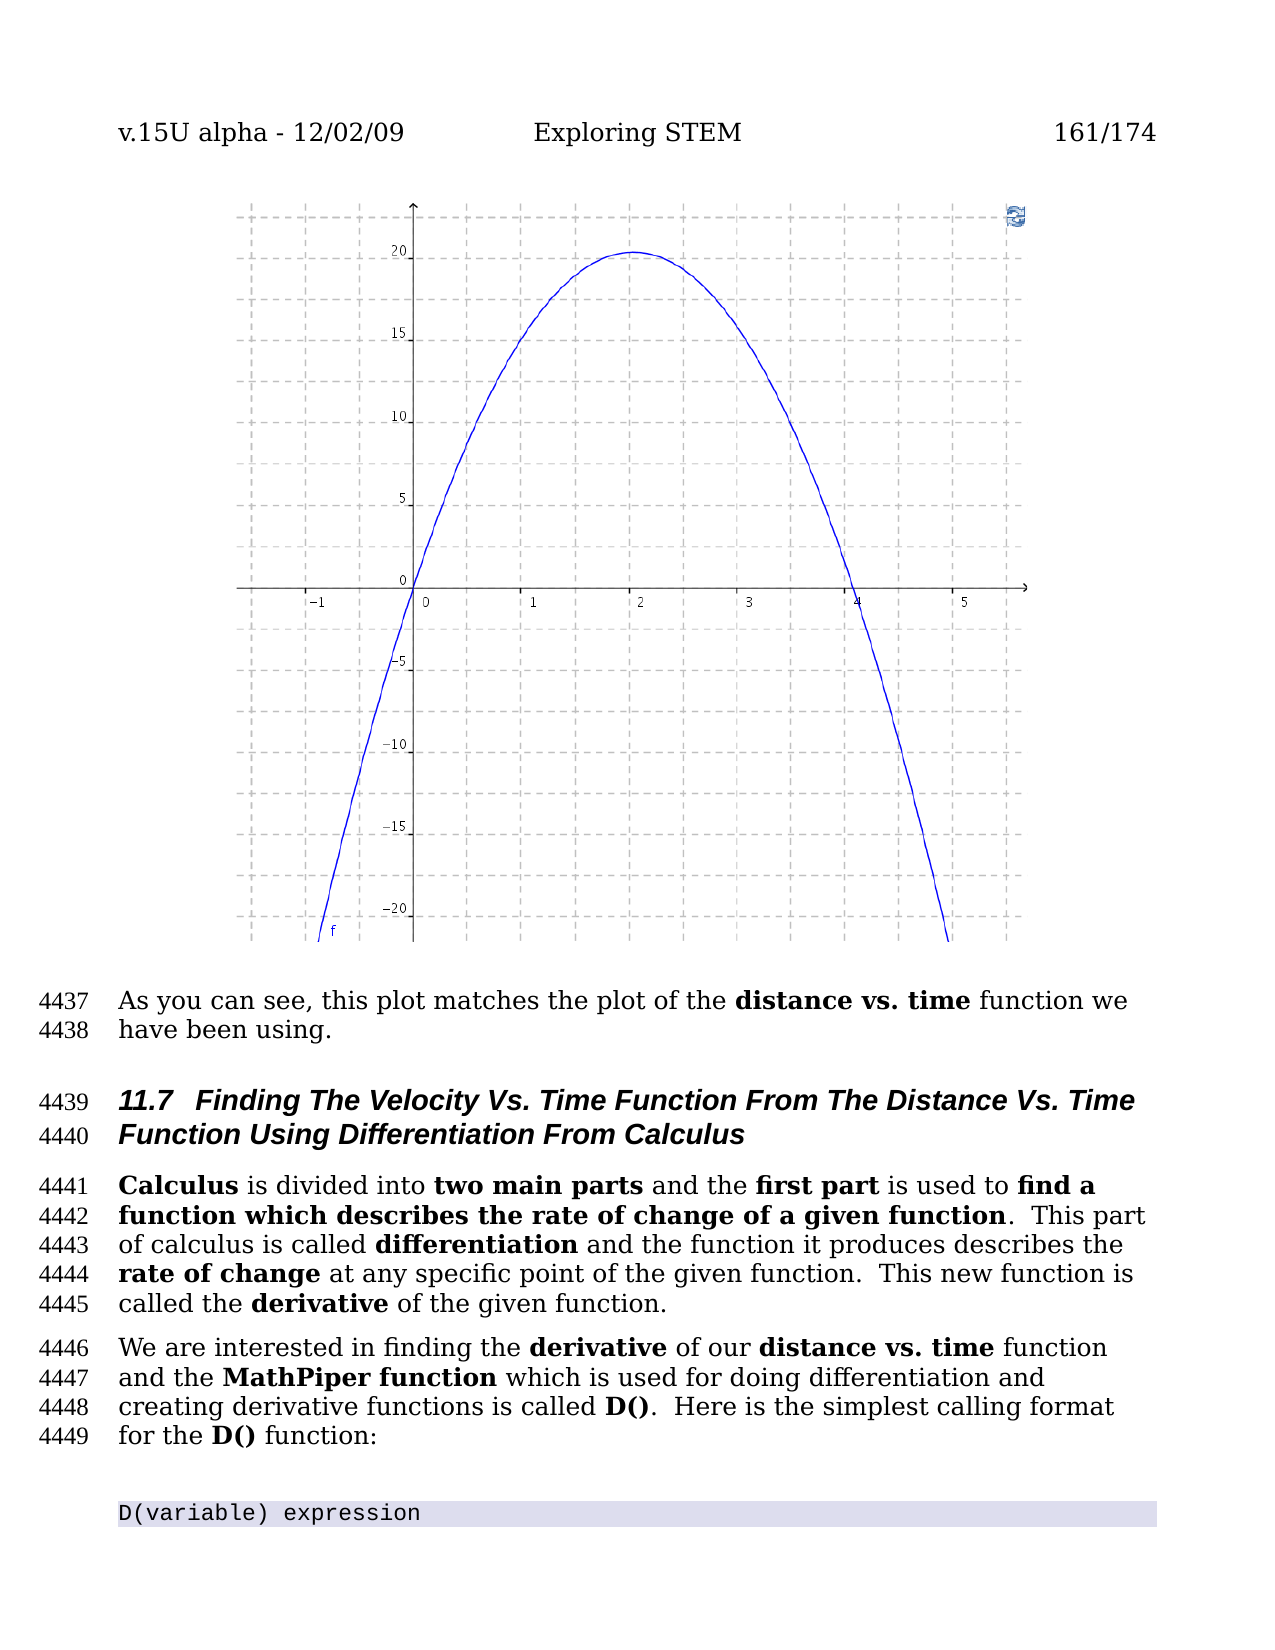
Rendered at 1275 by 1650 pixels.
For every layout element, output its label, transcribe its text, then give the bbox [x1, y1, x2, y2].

text As you can see, this plot matches the plot of the distance vs. time function we have been using. [118, 986, 1157, 1044]
table_header D(variable) expression [118, 1501, 1157, 1527]
subtitle Finding The Velocity Vs. Time Function From The Distance Vs. Time Function Using Differentiation From Calculus [118, 1083, 1157, 1150]
text We are interested in finding the derivative of our distance vs. time function and the MathPiper function which is used for doing differentiation and creating derivative functions is called D(). Here is the simplest calling format for the D() function: [118, 1333, 1157, 1451]
text Calculus is divided into two main parts and the first part is used to find a function which describes the rate of change of a given function. This part of calculus is called differentiation and the function it produces describes the rate of change at any specific point of the given function. This new function is called the derivative of the given function. [118, 1171, 1157, 1318]
picture [236, 203, 1028, 942]
